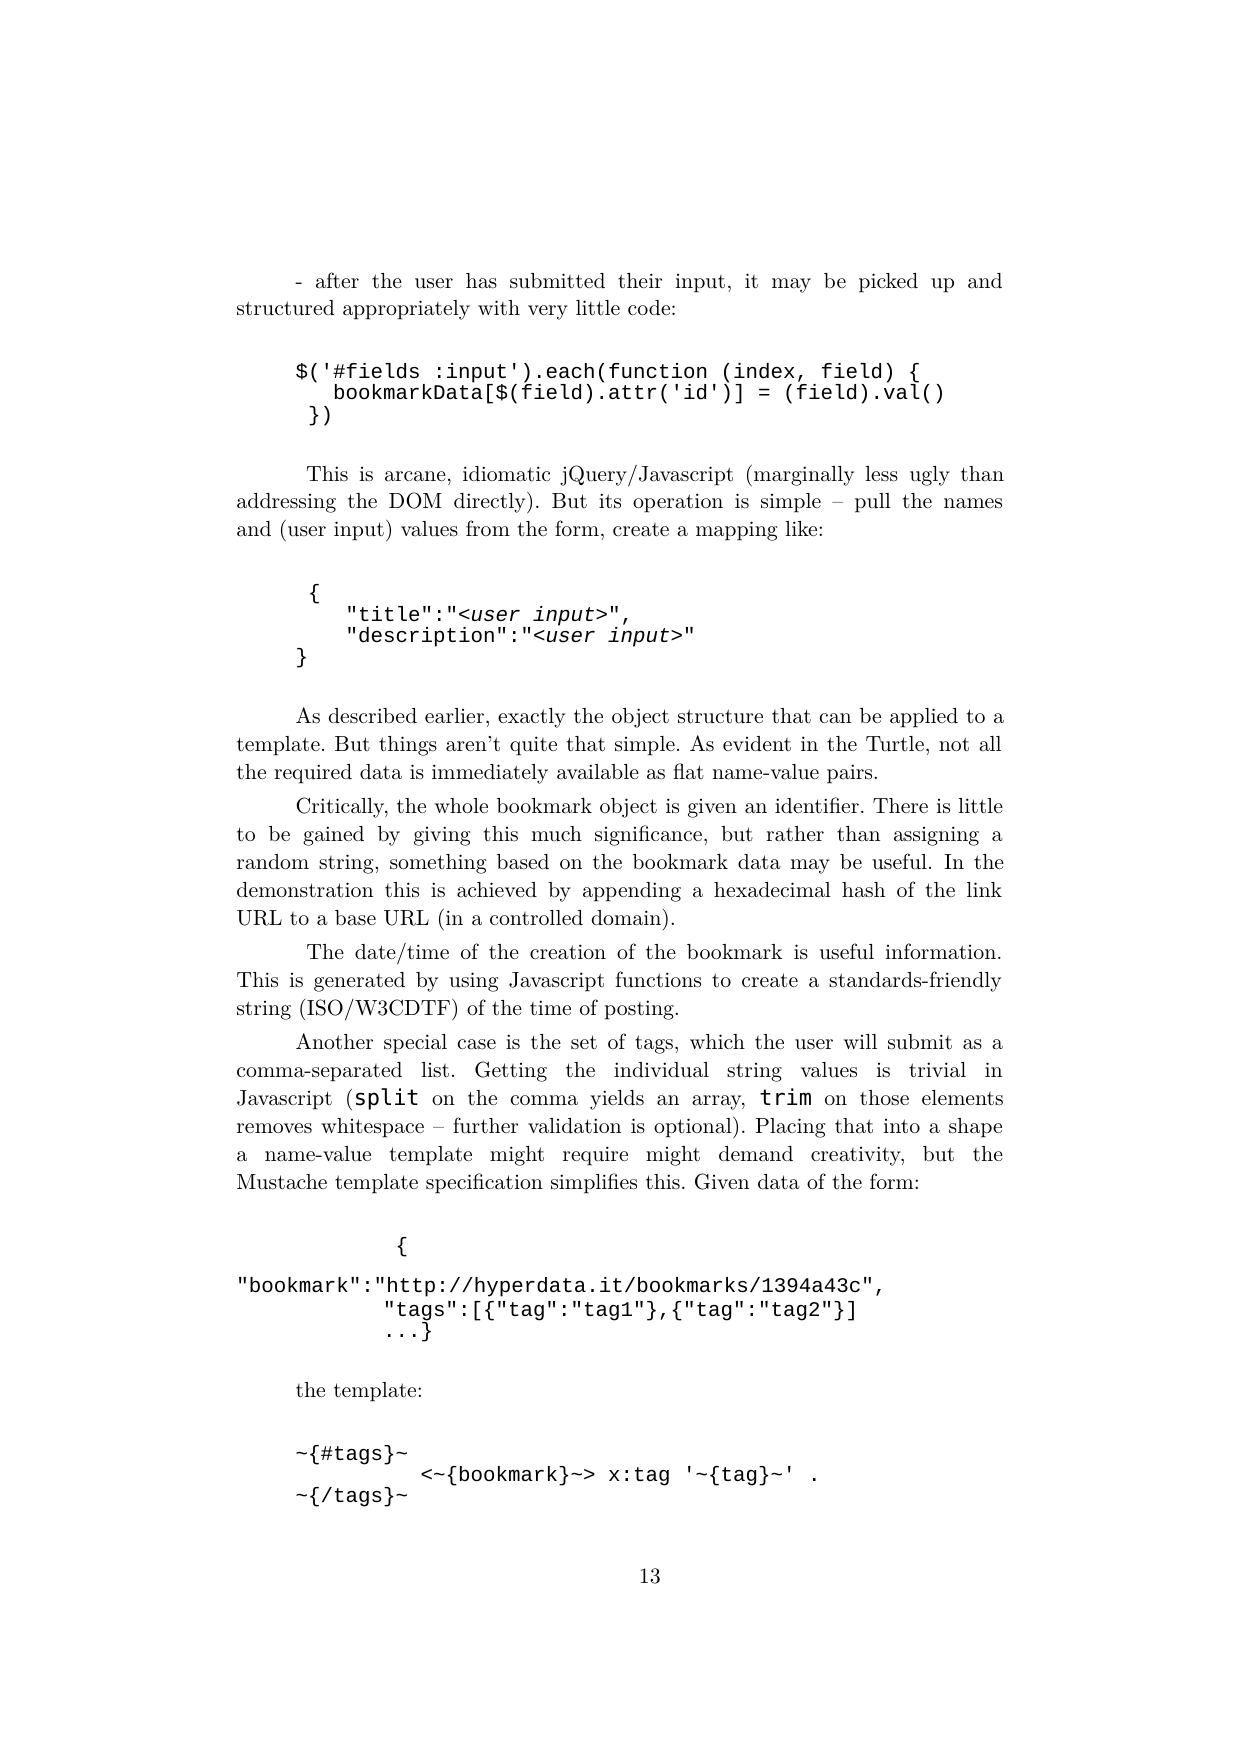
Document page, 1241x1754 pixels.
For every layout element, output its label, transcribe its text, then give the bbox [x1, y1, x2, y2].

text "tags":[{"tag":"tag1"},{"tag":"tag2"}] [236, 1299, 1004, 1320]
text Critically, the whole bookmark object is given an identifier. There is little to be gained by giving this much significance, but rather than assigning a random string, something based on the bookmark data may be useful. In the demonstration this is achieved by appending a hexadecimal hash of the link URL to a base URL (in a controlled domain). [236, 792, 1004, 932]
text } [236, 647, 1004, 668]
text "description":"<user input>" [236, 625, 1004, 647]
text ...} [236, 1320, 1004, 1342]
text { [236, 1235, 1004, 1256]
text "bookmark":"http://hyperdata.it/bookmarks/1394a43c", [236, 1256, 1004, 1299]
text Another special case is the set of tags, which the user will submit as a comma-separated list. Getting the individual string values is trivial in Javascript (split on the comma yields an array, trim on those elements removes whitespace – further validation is optional). Placing that into a shape a name-value template might require might demand creativity, but the Mustache template specification simplifies this. Given data of the form: [236, 1027, 1004, 1195]
text - after the user has submitted their input, it may be picked up and structured appropriately with very little code: [236, 266, 1004, 322]
text bookmarkData[$(field).attr('id')] = (field).val() [236, 383, 1004, 404]
text ~{#tags}~ [236, 1443, 1004, 1464]
text As described earlier, exactly the object structure that can be applied to a template. But things aren’t quite that simple. As evident in the Turtle, not all the required data is immediately available as flat name-value pairs. [236, 702, 1004, 786]
text ~{/tags}~ [236, 1486, 1004, 1507]
text "title":"<user input>", [236, 604, 1004, 625]
text { [236, 583, 1004, 604]
text the template: [236, 1375, 1004, 1403]
text }) [236, 404, 1004, 425]
text The date/time of the creation of the bookmark is useful information. This is generated by using Javascript functions to create a standards-friendly string (ISO/W3CDTF) of the time of posting. [236, 937, 1004, 1021]
text This is arcane, idiomatic jQuery/Javascript (marginally less ugly than addressing the DOM directly). But its operation is simple – pull the names and (user input) values from the form, create a mapping like: [236, 459, 1004, 543]
text $('#fields :input').each(function (index, field) { [236, 361, 1004, 383]
text <~{bookmark}~> x:tag '~{tag}~' . [236, 1464, 1004, 1486]
